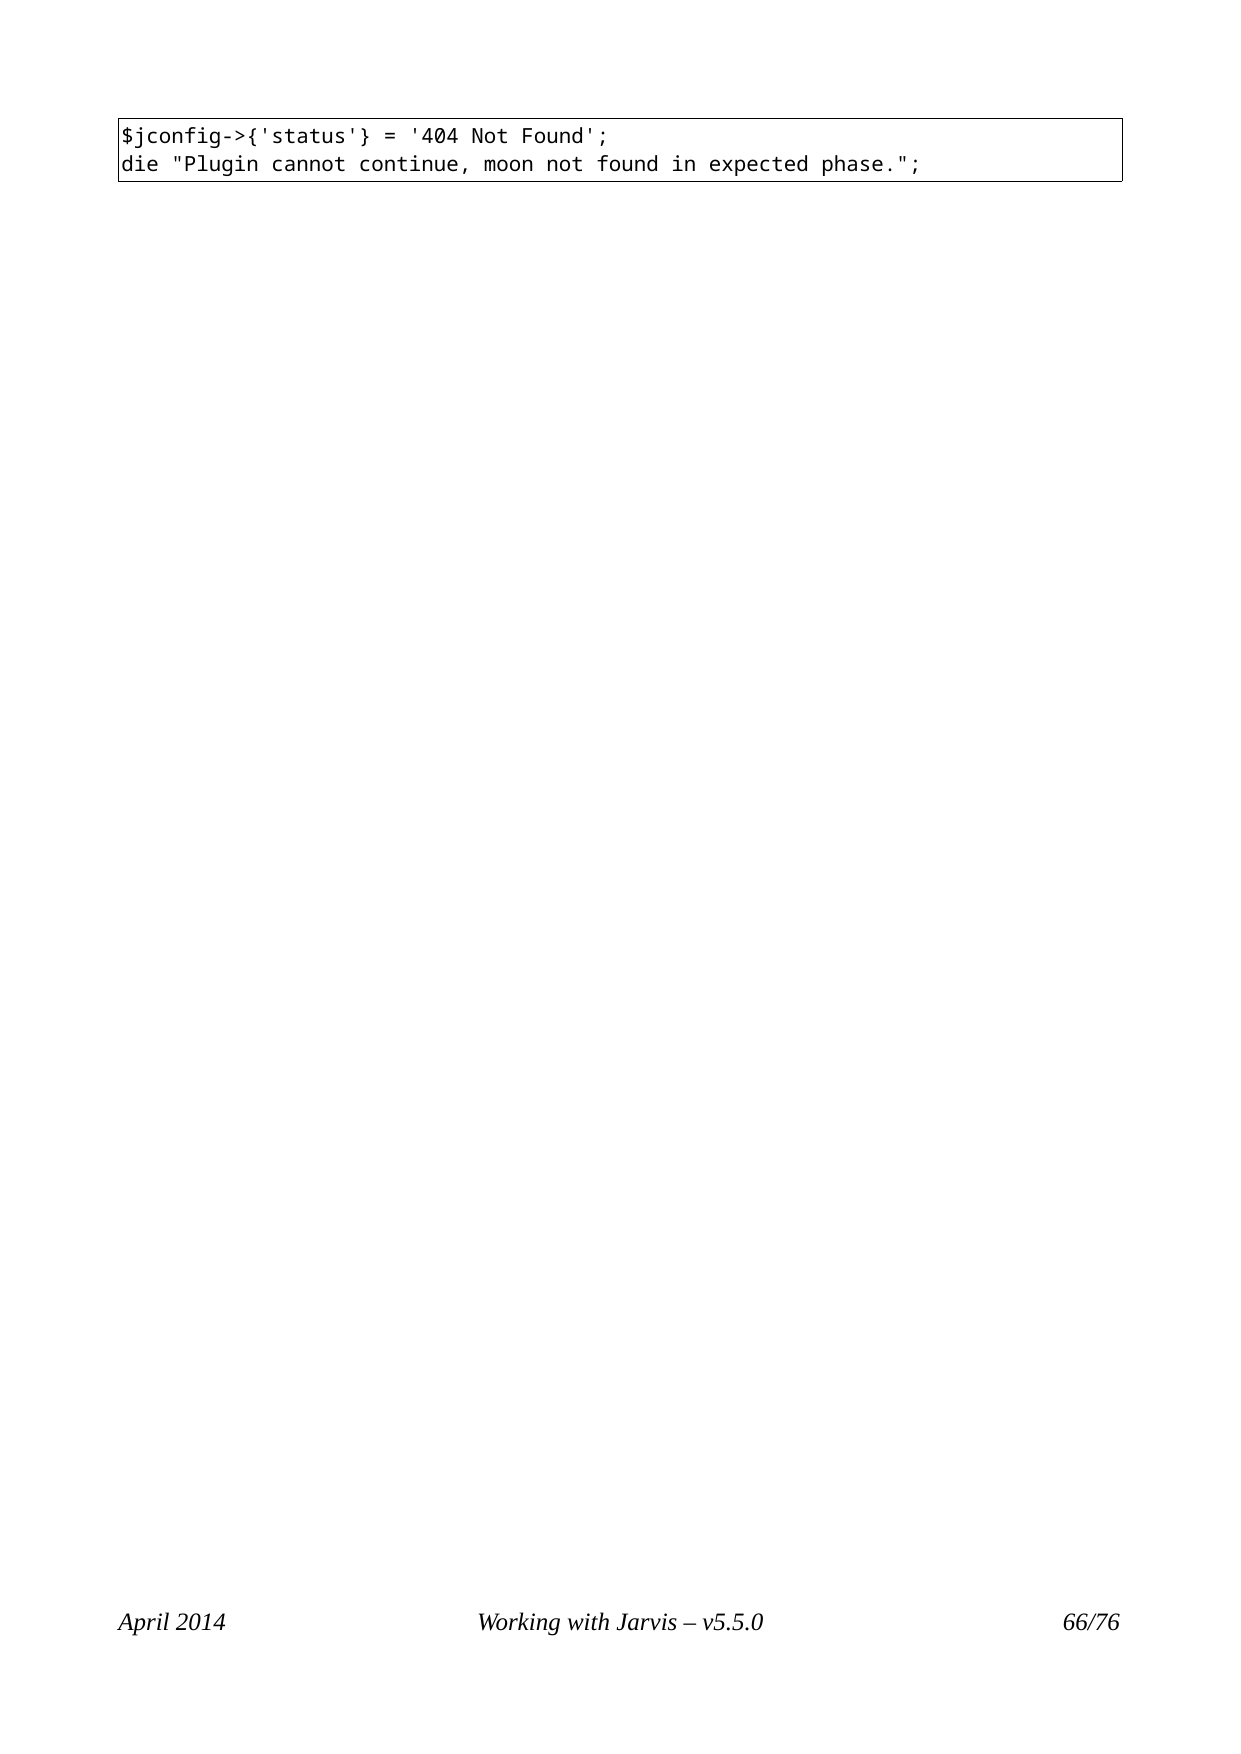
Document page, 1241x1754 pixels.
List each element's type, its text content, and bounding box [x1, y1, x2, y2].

text die "Plugin cannot continue, moon not found in expected phase."; [119, 147, 1122, 181]
text $jconfig->{'status'} = '404 Not Found'; [119, 119, 1122, 147]
